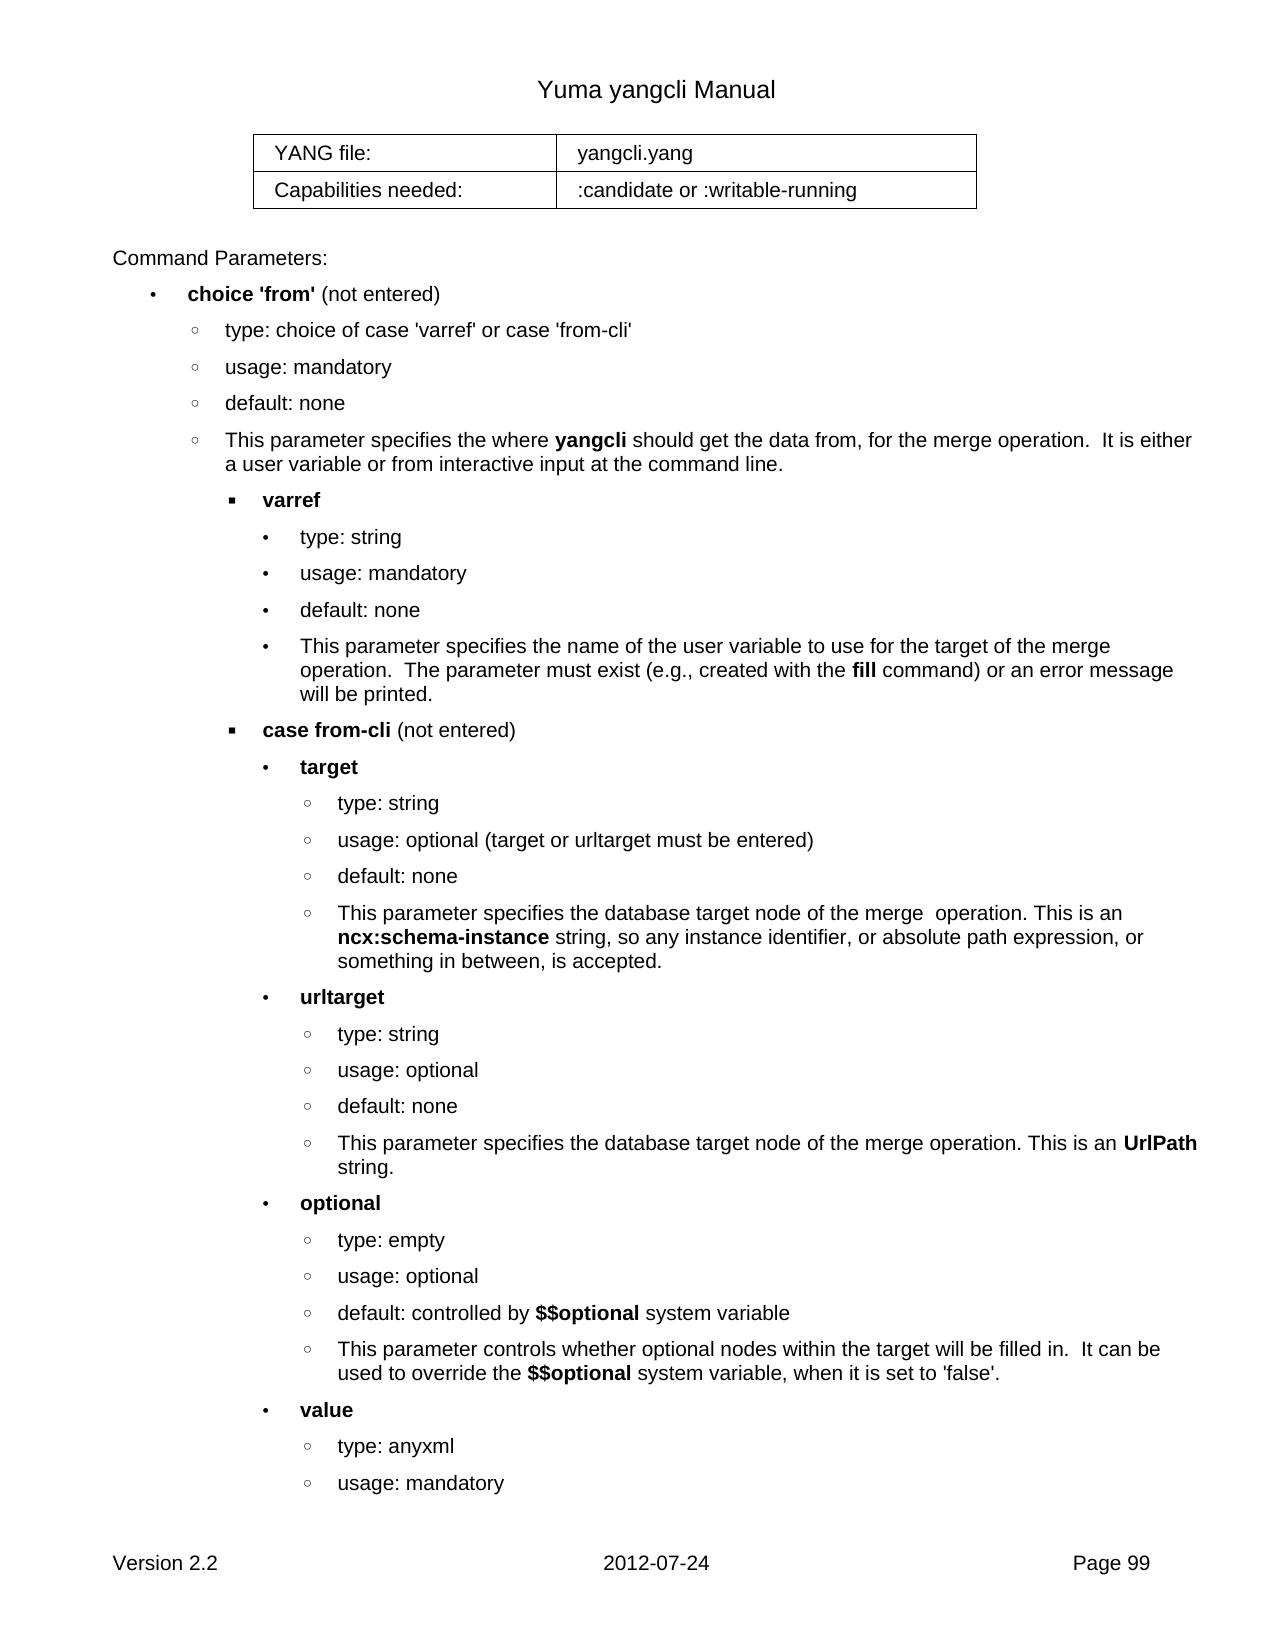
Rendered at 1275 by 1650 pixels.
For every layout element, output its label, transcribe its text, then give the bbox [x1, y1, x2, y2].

list This parameter specifies the name of the user variable to use for the target of the merge operation. The parameter must exist (e.g., created with the fill command) or an error message will be printed. [262, 634, 1200, 706]
list case from-cli (not entered) [225, 718, 1200, 742]
table_cell Capabilities needed: [254, 172, 556, 208]
list varref [225, 488, 1200, 512]
list urltarget [262, 985, 1200, 1009]
list default: none [300, 864, 1200, 888]
list default: none [300, 1094, 1200, 1118]
table_cell YANG file: [254, 135, 556, 171]
list default: none [187, 391, 1200, 415]
list default: controlled by $$optional system variable [300, 1301, 1200, 1324]
list value [262, 1397, 1200, 1421]
text Command Parameters: [112, 245, 1200, 269]
list usage: optional [300, 1264, 1200, 1288]
list usage: optional (target or urltarget must be entered) [300, 828, 1200, 852]
list This parameter specifies the where yangcli should get the data from, for the merge operation. It is either a user variable or from interactive input at the command line. [187, 428, 1200, 476]
list usage: mandatory [300, 1470, 1200, 1494]
list default: none [262, 597, 1200, 621]
list type: choice of case 'varref' or case 'from-cli' [187, 318, 1200, 342]
list This parameter controls whether optional nodes within the target will be filled in. It can be used to override the $$optional system variable, when it is set to 'false'. [300, 1337, 1200, 1385]
list This parameter specifies the database target node of the merge operation. This is an UrlPath string. [300, 1131, 1200, 1179]
list type: string [300, 1021, 1200, 1045]
list This parameter specifies the database target node of the merge operation. This is an ncx:schema-instance string, so any instance identifier, or absolute path expression, or something in between, is accepted. [300, 901, 1200, 972]
list type: empty [300, 1228, 1200, 1252]
list usage: mandatory [187, 355, 1200, 379]
list target [262, 755, 1200, 779]
list usage: mandatory [262, 561, 1200, 585]
list type: string [262, 524, 1200, 548]
list usage: optional [300, 1058, 1200, 1082]
list type: anyxml [300, 1434, 1200, 1458]
list choice 'from' (not entered) [150, 282, 1200, 306]
list optional [262, 1191, 1200, 1215]
table_cell :candidate or :writable-running [557, 172, 976, 208]
list type: string [300, 791, 1200, 815]
table_cell yangcli.yang [557, 135, 976, 171]
